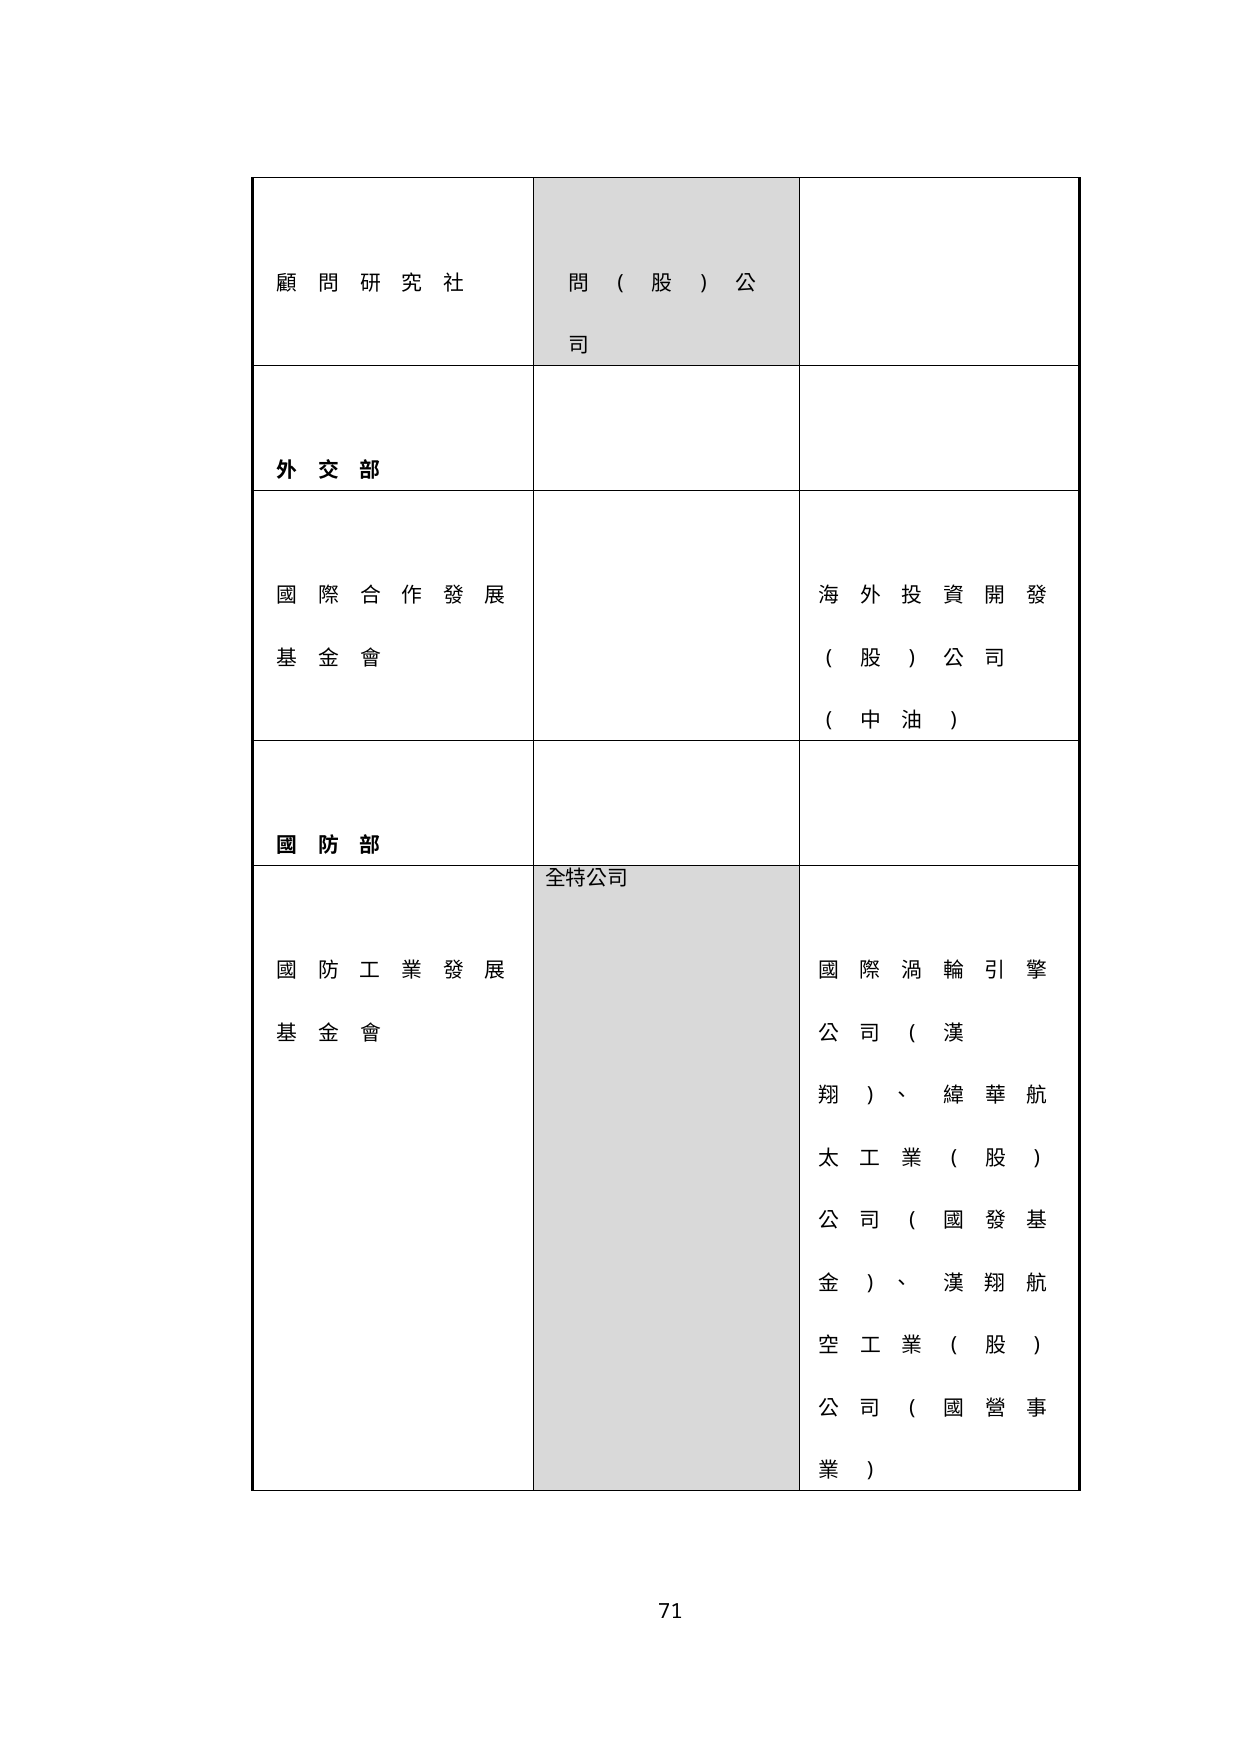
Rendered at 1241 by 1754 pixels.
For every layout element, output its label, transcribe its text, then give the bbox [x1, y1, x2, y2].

table_cell [800, 741, 1078, 865]
table_cell 國際合作發展基金會 [254, 491, 533, 740]
table_cell 國防工業發展基金會 [254, 866, 533, 1490]
table_cell [534, 366, 799, 490]
table_cell [800, 366, 1078, 490]
table_cell 全特公司 [534, 866, 799, 1490]
table_cell 顧問研究社 [254, 178, 533, 365]
table_cell 國防部 [254, 741, 533, 865]
table_cell 問(股)公司 [534, 178, 799, 365]
table_cell [800, 178, 1078, 365]
table_cell [534, 491, 799, 740]
table_cell [534, 741, 799, 865]
table_cell 外交部 [254, 366, 533, 490]
table_cell 國際渦輪引擎公司(漢翔)、緯華航太工業(股)公司(國發基金)、漢翔航空工業(股)公司(國營事業) [800, 866, 1078, 1490]
table_cell 海外投資開發(股)公司(中油) [800, 491, 1078, 740]
